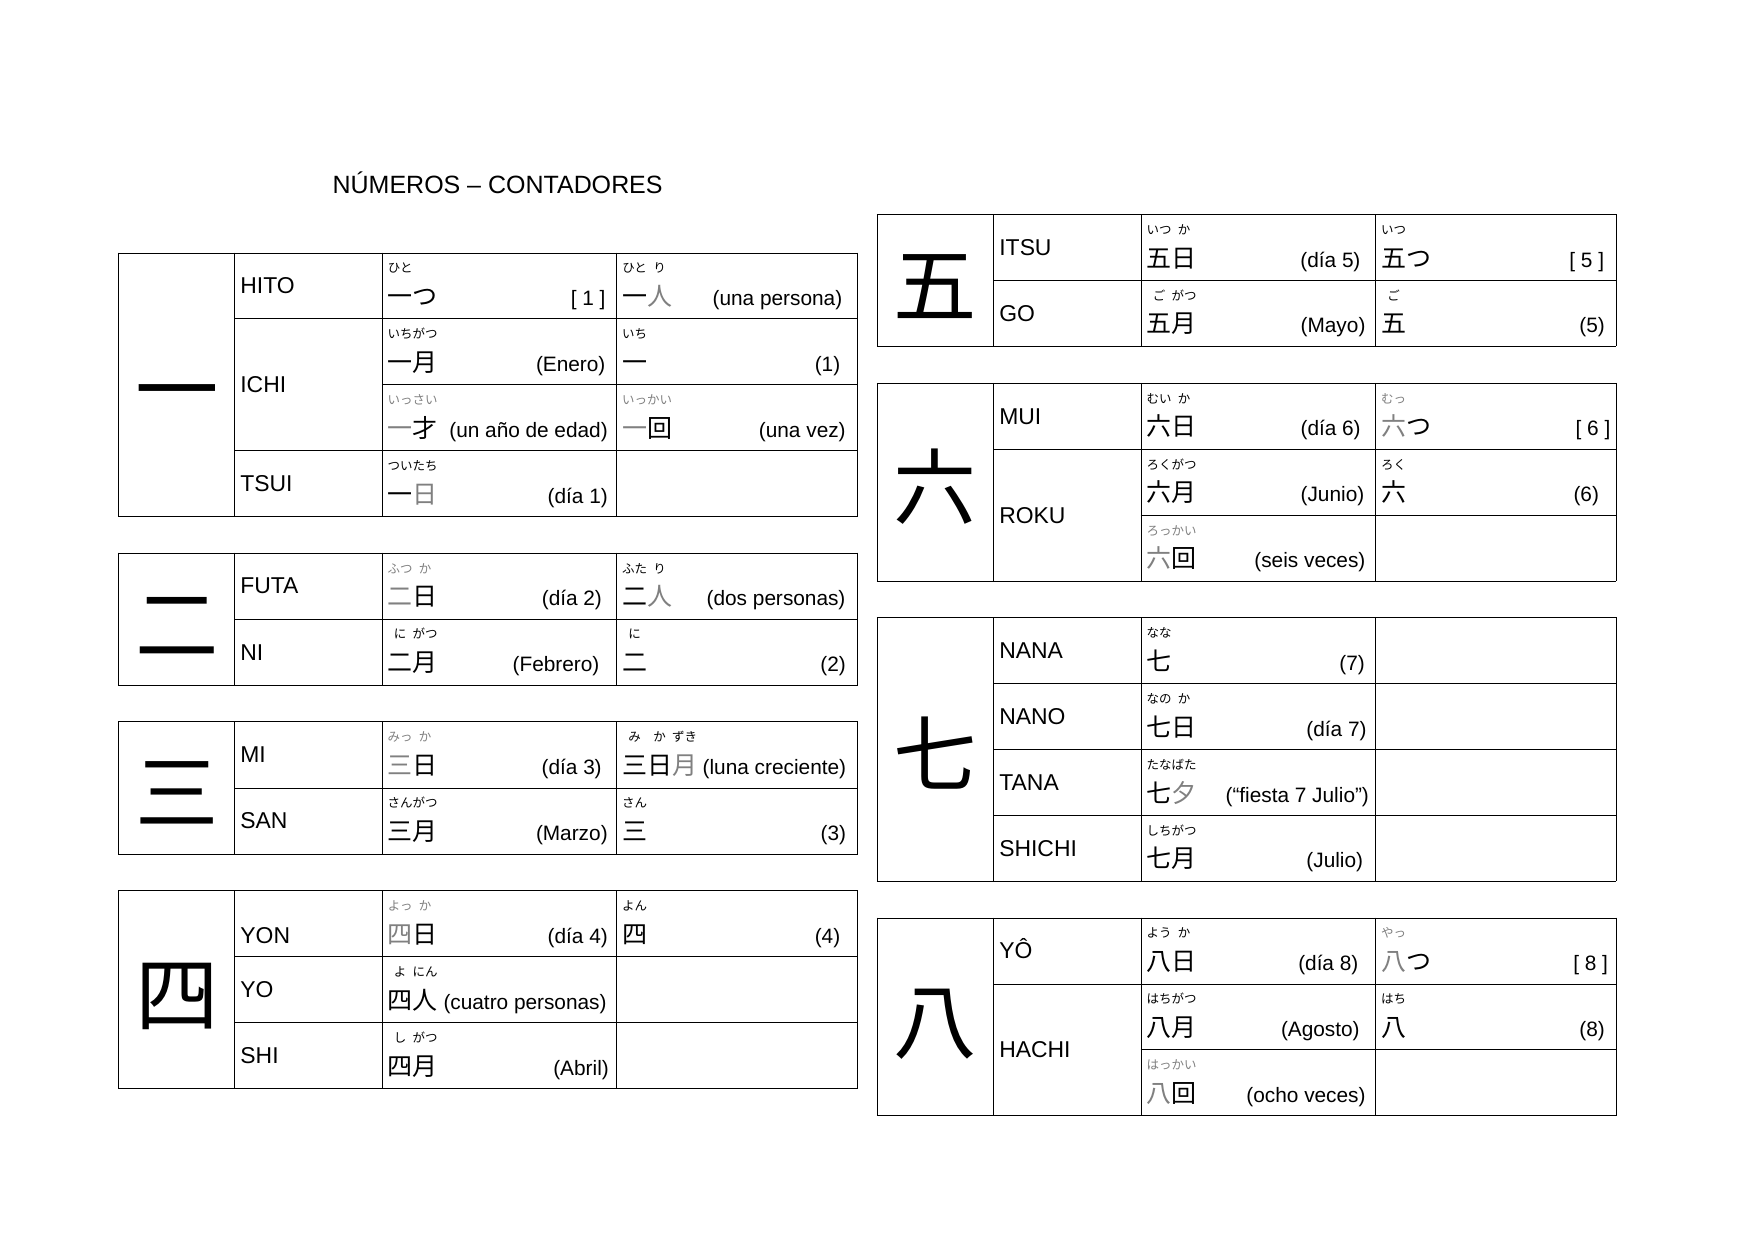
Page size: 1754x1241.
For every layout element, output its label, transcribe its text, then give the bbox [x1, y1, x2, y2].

table_header 二ふつ日か (día 2) [383, 554, 616, 619]
table_cell 八はち (8) [1376, 985, 1616, 1049]
table_header MUI [994, 384, 1141, 449]
table_cell 五ご (5) [1376, 281, 1616, 346]
table_cell 二に月がつ (Febrero) [383, 620, 616, 685]
table_header 六むっつ [ 6 ] [1376, 384, 1616, 449]
table_header 八よう日か (día 8) [1142, 919, 1375, 983]
table_header 六 [878, 384, 993, 581]
table_cell HACHI [994, 985, 1141, 1115]
table_header 三 [119, 722, 234, 854]
text NÚMEROS – CONTADORES [118, 170, 877, 199]
table_header 四よん (4) [617, 891, 857, 956]
table_cell [617, 957, 857, 1022]
table_cell 六ろく月がつ (Junio) [1142, 450, 1375, 515]
table_cell SAN [235, 789, 382, 854]
table_header 五いつつ [ 5 ] [1376, 215, 1616, 280]
table_cell 一いっ才さい (un año de edad) [383, 385, 616, 450]
table_cell 三さん月がつ (Marzo) [383, 789, 616, 854]
table_cell SHI [235, 1023, 382, 1088]
table_cell 三さん (3) [617, 789, 857, 854]
table_header YON [235, 891, 382, 956]
table_header 一 [119, 254, 234, 516]
table_cell 六ろく (6) [1376, 450, 1616, 515]
table_header [1376, 618, 1616, 683]
table_header 四よっ日か (día 4) [383, 891, 616, 956]
table_header 三み日か月ずき (luna creciente) [617, 722, 857, 787]
table_cell NI [235, 620, 382, 685]
table_cell 八はっ回かい (ocho veces) [1142, 1050, 1375, 1115]
table_cell [617, 451, 857, 516]
table_cell [1376, 750, 1616, 815]
table_cell [1376, 816, 1616, 881]
table_header 八 [878, 919, 993, 1115]
table_cell 四よ人にん (cuatro personas) [383, 957, 616, 1022]
table_header 五 [878, 215, 993, 346]
table_cell 一いっ回かい (una vez) [617, 385, 857, 450]
table_cell [1376, 684, 1616, 749]
table_header 四 [119, 891, 234, 1088]
table_header 一ひとつ [ 1 ] [383, 254, 616, 318]
table_cell 七しち月がつ (Julio) [1142, 816, 1375, 881]
table_header 八やっつ [ 8 ] [1376, 919, 1616, 983]
table_header FUTA [235, 554, 382, 619]
table_cell 八はち月がつ (Agosto) [1142, 985, 1375, 1049]
table_cell 一いち月がつ (Enero) [383, 319, 616, 384]
table_header 五いつ日か (día 5) [1142, 215, 1375, 280]
table_cell GO [994, 281, 1141, 346]
table_cell 六ろっ回かい (seis veces) [1142, 516, 1375, 581]
table_cell 一いち (1) [617, 319, 857, 384]
table_cell 五ご月がつ (Mayo) [1142, 281, 1375, 346]
table_cell [1376, 1050, 1616, 1115]
table_cell [1376, 516, 1616, 581]
table_cell TSUI [235, 451, 382, 516]
table_header 三みっ日か (día 3) [383, 722, 616, 787]
table_cell ICHI [235, 319, 382, 450]
table_cell TANA [994, 750, 1141, 815]
table_cell [617, 1023, 857, 1088]
table_header YÔ [994, 919, 1141, 983]
table_header NANA [994, 618, 1141, 683]
table_cell YO [235, 957, 382, 1022]
table_cell NANO [994, 684, 1141, 749]
table_header ITSU [994, 215, 1141, 280]
table_header 一ひと人り (una persona) [617, 254, 857, 318]
table_header HITO [235, 254, 382, 318]
table_header 二 [119, 554, 234, 685]
table_cell ROKU [994, 450, 1141, 581]
table_cell 七たな夕ばた (“fiesta 7 Julio”) [1142, 750, 1375, 815]
table_header MI [235, 722, 382, 787]
table_cell 二に (2) [617, 620, 857, 685]
table_header 七 [878, 618, 993, 881]
table_header 六むい日か (día 6) [1142, 384, 1375, 449]
table_cell 一つい日たち (día 1) [383, 451, 616, 516]
table_cell SHICHI [994, 816, 1141, 881]
table_cell 四し月がつ (Abril) [383, 1023, 616, 1088]
table_header 七なな (7) [1142, 618, 1375, 683]
table_header 二ふた人り (dos personas) [617, 554, 857, 619]
table_cell 七なの日か (día 7) [1142, 684, 1375, 749]
